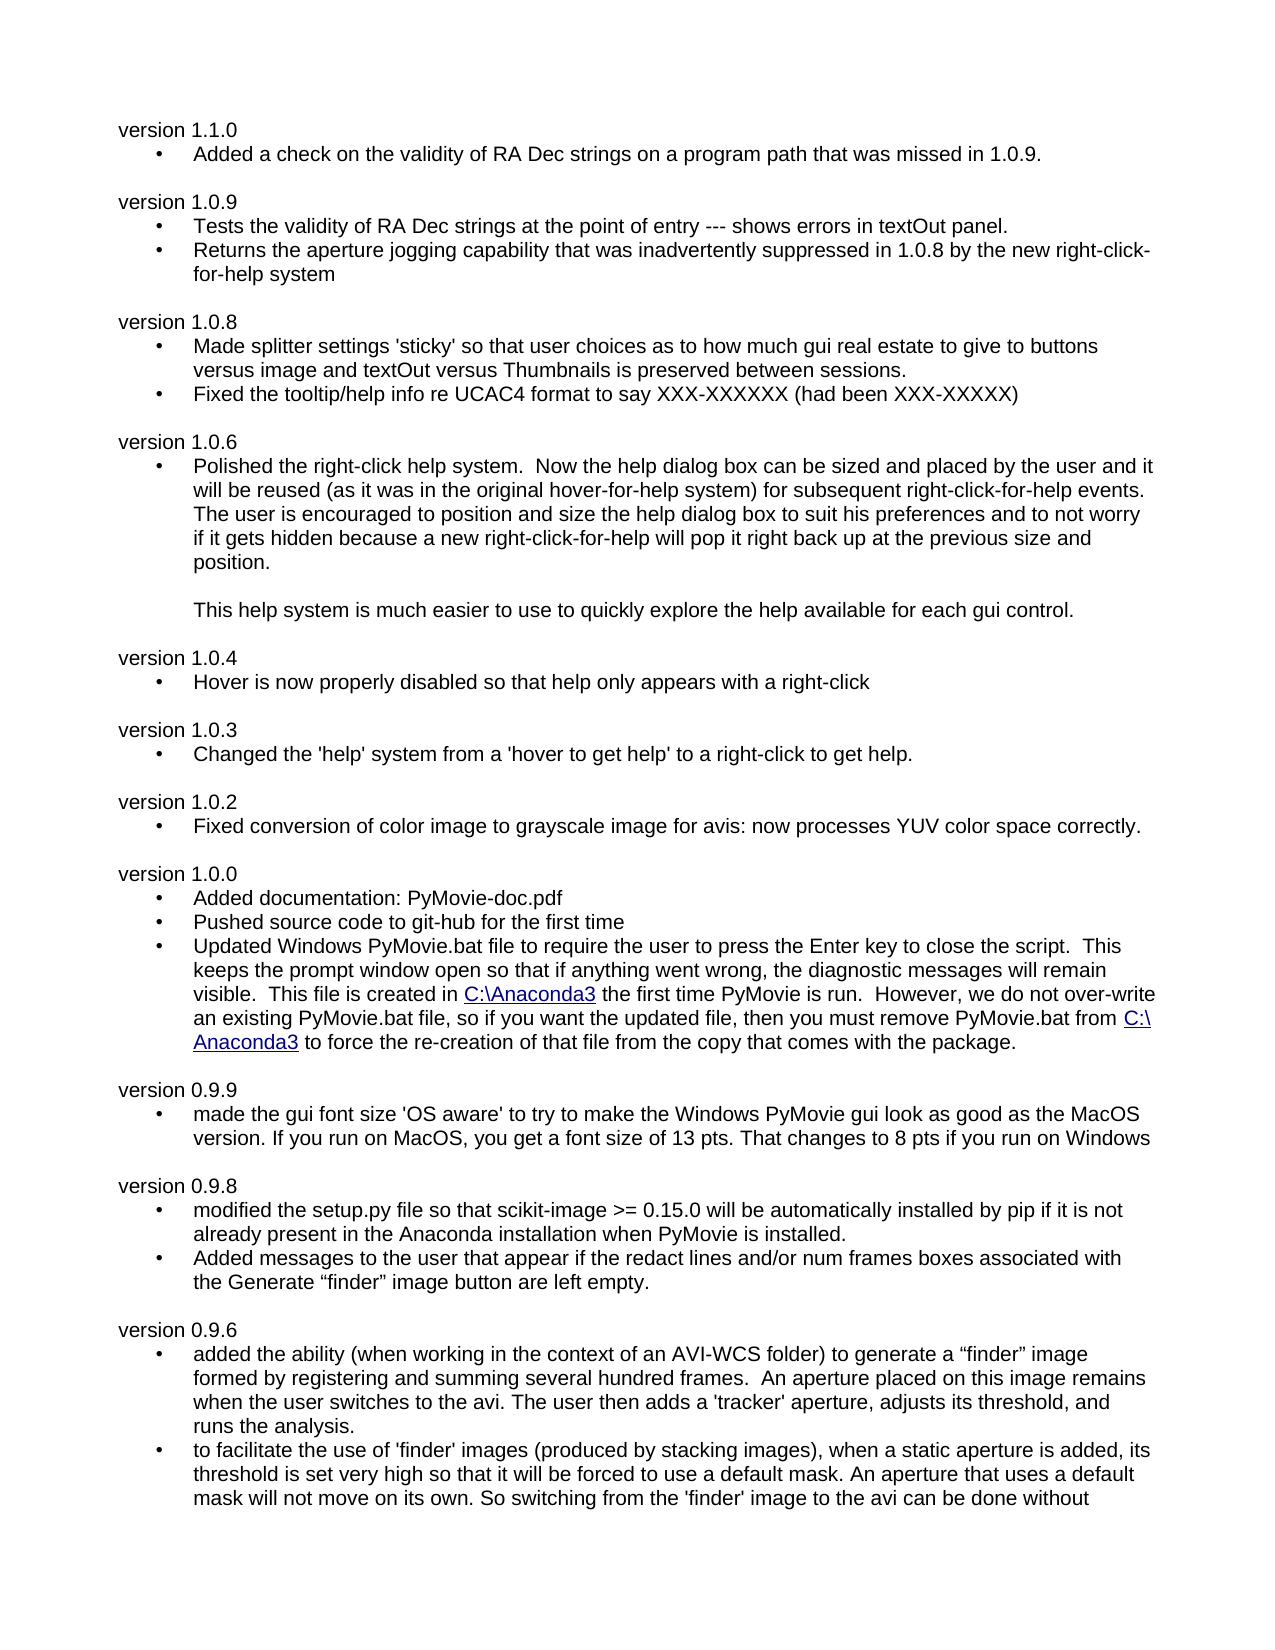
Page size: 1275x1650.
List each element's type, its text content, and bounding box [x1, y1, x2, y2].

text version 1.0.3 [118, 718, 1157, 742]
list Made splitter settings 'sticky' so that user choices as to how much gui real estate to give to buttons versus image and textOut versus Thumbnails is preserved between sessions. [156, 334, 1157, 382]
list Tests the validity of RA Dec strings at the point of entry --- shows errors in textOut panel. [156, 214, 1157, 238]
text version 0.9.9 [118, 1078, 1157, 1102]
text version 1.0.9 [118, 190, 1157, 214]
list added the ability (when working in the context of an AVI-WCS folder) to generate a “finder” image formed by registering and summing several hundred frames. An aperture placed on this image remains when the user switches to the avi. The user then adds a 'tracker' aperture, adjusts its threshold, and runs the analysis. [156, 1342, 1157, 1437]
list to facilitate the use of 'finder' images (produced by stacking images), when a static aperture is added, its threshold is set very high so that it will be forced to use a default mask. An aperture that uses a default mask will not move on its own. So switching from the 'finder' image to the avi can be done without [156, 1437, 1157, 1509]
list Added documentation: PyMovie-doc.pdf [156, 886, 1157, 910]
text version 0.9.6 [118, 1318, 1157, 1342]
list Polished the right-click help system. Now the help dialog box can be sized and placed by the user and it will be reused (as it was in the original hover-for-help system) for subsequent right-click-for-help events. The user is encouraged to position and size the help dialog box to suit his preferences and to not worry if it gets hidden because a new right-click-for-help will pop it right back up at the previous size and position. This help system is much easier to use to quickly explore the help available for each gui control. [156, 454, 1157, 622]
list Fixed conversion of color image to grayscale image for avis: now processes YUV color space correctly. [156, 814, 1157, 838]
list made the gui font size 'OS aware' to try to make the Windows PyMovie gui look as good as the MacOS version. If you run on MacOS, you get a font size of 13 pts. That changes to 8 pts if you run on Windows [156, 1102, 1157, 1174]
text version 1.0.8 [118, 310, 1157, 334]
list Returns the aperture jogging capability that was inadvertently suppressed in 1.0.8 by the new right-click-for-help system [156, 238, 1157, 310]
list Hover is now properly disabled so that help only appears with a right-click [156, 670, 1157, 718]
list Added a check on the validity of RA Dec strings on a program path that was missed in 1.0.9. [156, 142, 1157, 190]
list Changed the 'help' system from a 'hover to get help' to a right-click to get help. [156, 742, 1157, 790]
text version 1.0.6 [118, 430, 1157, 454]
text version 1.0.4 [118, 646, 1157, 670]
list Fixed the tooltip/help info re UCAC4 format to say XXX-XXXXXX (had been XXX-XXXXX) [156, 382, 1157, 430]
list Pushed source code to git-hub for the first time [156, 910, 1157, 934]
list Added messages to the user that appear if the redact lines and/or num frames boxes associated with the Generate “finder” image button are left empty. [156, 1246, 1157, 1318]
text version 0.9.8 [118, 1174, 1157, 1198]
text version 1.0.2 [118, 790, 1157, 814]
text version 1.0.0 [118, 862, 1157, 886]
list Updated Windows PyMovie.bat file to require the user to press the Enter key to close the script. This keeps the prompt window open so that if anything went wrong, the diagnostic messages will remain visible. This file is created in C:\Anaconda3 the first time PyMovie is run. However, we do not over-write an existing PyMovie.bat file, so if you want the updated file, then you must remove PyMovie.bat from C:\Anaconda3 to force the re-creation of that file from the copy that comes with the package. [156, 934, 1157, 1078]
text version 1.1.0 [118, 118, 1157, 142]
list modified the setup.py file so that scikit-image >= 0.15.0 will be automatically installed by pip if it is not already present in the Anaconda installation when PyMovie is installed. [156, 1198, 1157, 1246]
